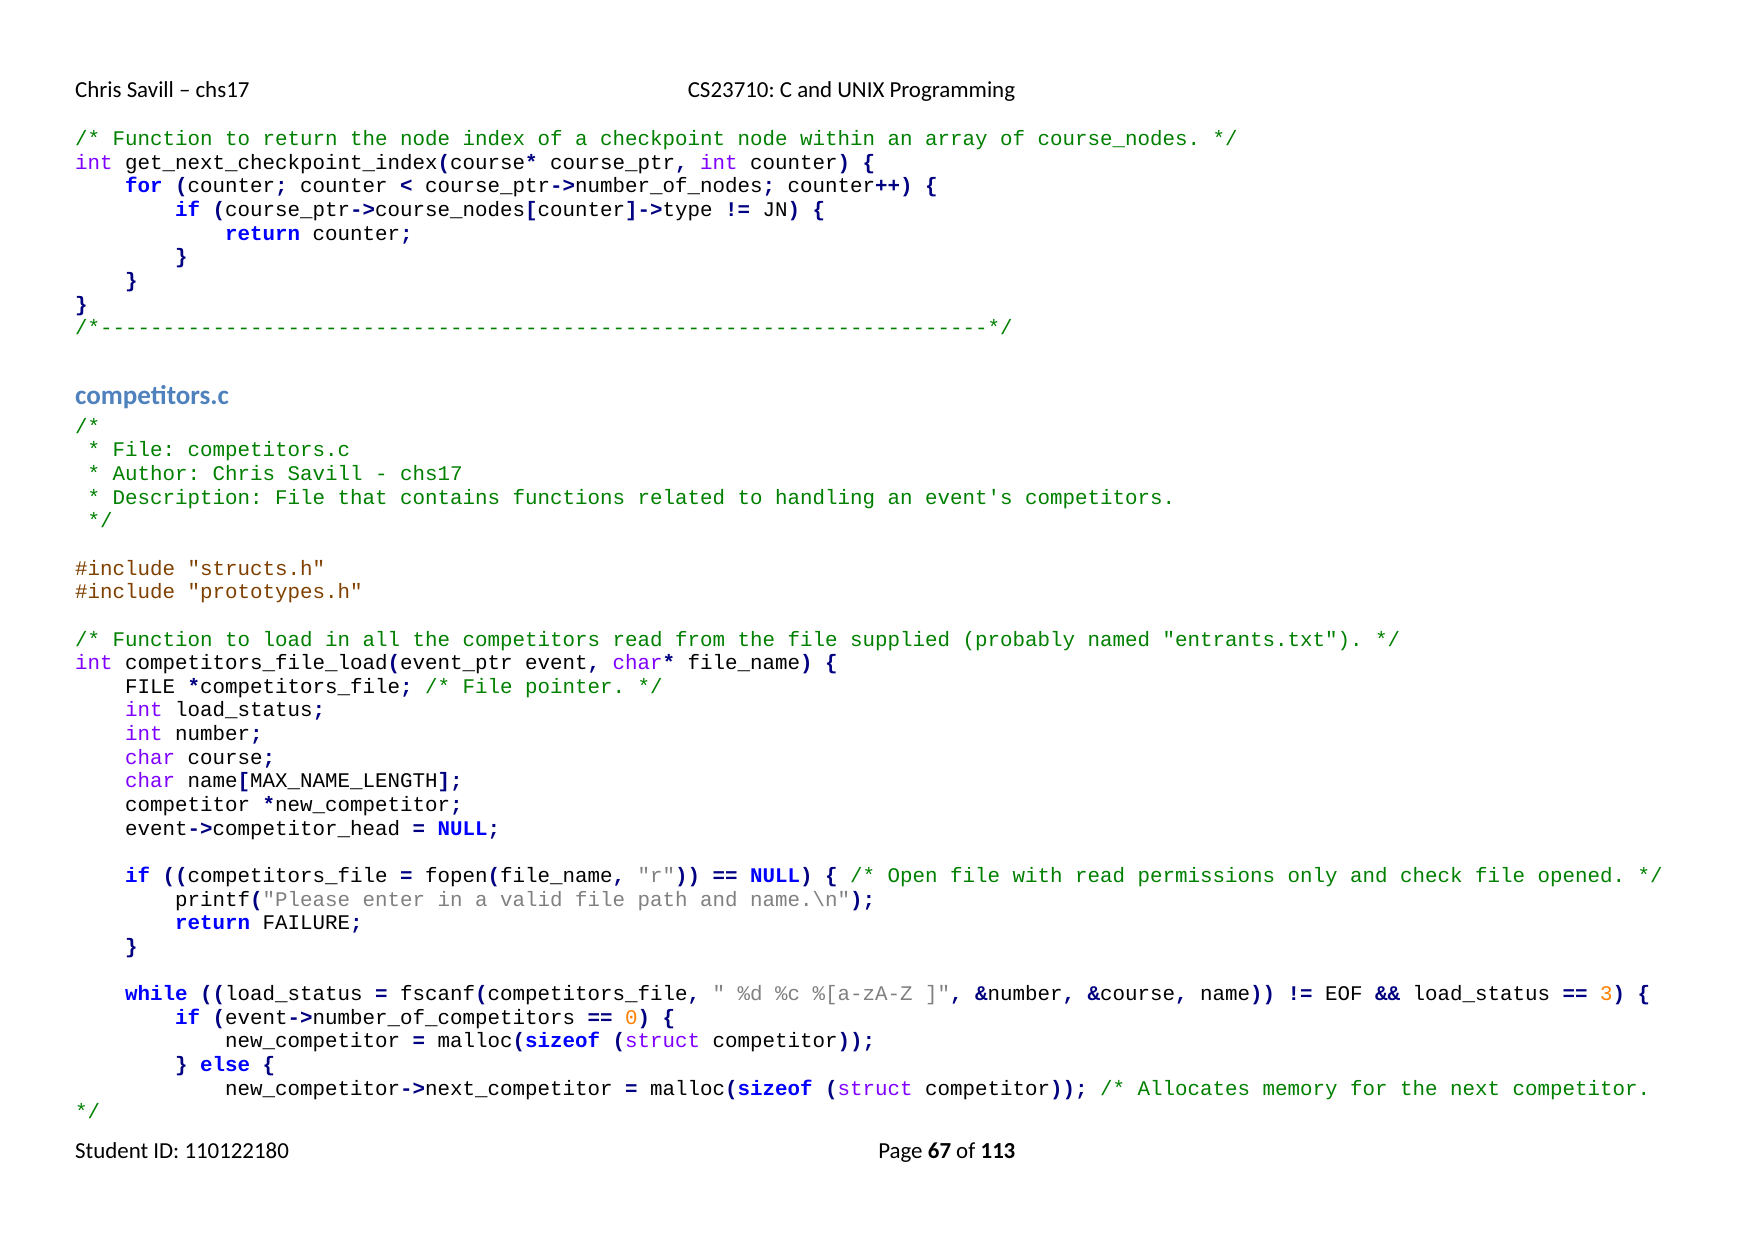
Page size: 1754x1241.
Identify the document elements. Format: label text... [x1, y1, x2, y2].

text #include "prototypes.h" [75, 581, 1679, 605]
text competitor *new_competitor; [75, 794, 1679, 818]
text char course; [75, 747, 1679, 770]
text int competitors_file_load(event_ptr event, char* file_name) { [75, 652, 1679, 676]
text printf("Please enter in a valid file path and name.\n"); [75, 889, 1679, 912]
text if ((competitors_file = fopen(file_name, "r")) == NULL) { /* Open file with read permissions only and check file opened. */ [75, 865, 1679, 889]
text new_competitor->next_competitor = malloc(sizeof (struct competitor)); /* Allocates memory for the next competitor. */ [75, 1078, 1679, 1125]
text new_competitor = malloc(sizeof (struct competitor)); [75, 1031, 1679, 1054]
text int number; [75, 723, 1679, 747]
text while ((load_status = fscanf(competitors_file, " %d %c %[a-zA-Z ]", &number, &course, name)) != EOF && load_status == 3) { [75, 983, 1679, 1007]
text } [75, 936, 1679, 959]
text char name[MAX_NAME_LENGTH]; [75, 770, 1679, 794]
text FILE *competitors_file; /* File pointer. */ [75, 676, 1679, 699]
text for (counter; counter < course_ptr->number_of_nodes; counter++) { [75, 175, 1679, 199]
text event->competitor_head = NULL; [75, 818, 1679, 841]
text /* [75, 416, 1679, 439]
text return FAILURE; [75, 912, 1679, 936]
text * File: competitors.c [75, 439, 1679, 463]
text } else { [75, 1054, 1679, 1078]
text int get_next_checkpoint_index(course* course_ptr, int counter) { [75, 152, 1679, 175]
text /* Function to load in all the competitors read from the file supplied (probably named "entrants.txt"). */ [75, 628, 1679, 652]
text /* Function to return the node index of a checkpoint node within an array of course_nodes. */ [75, 128, 1679, 152]
text * Author: Chris Savill - chs17 [75, 463, 1679, 487]
text return counter; [75, 223, 1679, 246]
text } [75, 270, 1679, 294]
text if (event->number_of_competitors == 0) { [75, 1007, 1679, 1031]
text */ [75, 510, 1679, 534]
text int load_status; [75, 699, 1679, 723]
text #include "structs.h" [75, 558, 1679, 581]
text if (course_ptr->course_nodes[counter]->type != JN) { [75, 199, 1679, 223]
subtitle competitors.c [75, 378, 1679, 411]
text /*-----------------------------------------------------------------------*/ [75, 317, 1679, 341]
text } [75, 294, 1679, 317]
text * Description: File that contains functions related to handling an event's competitors. [75, 487, 1679, 510]
text } [75, 246, 1679, 270]
